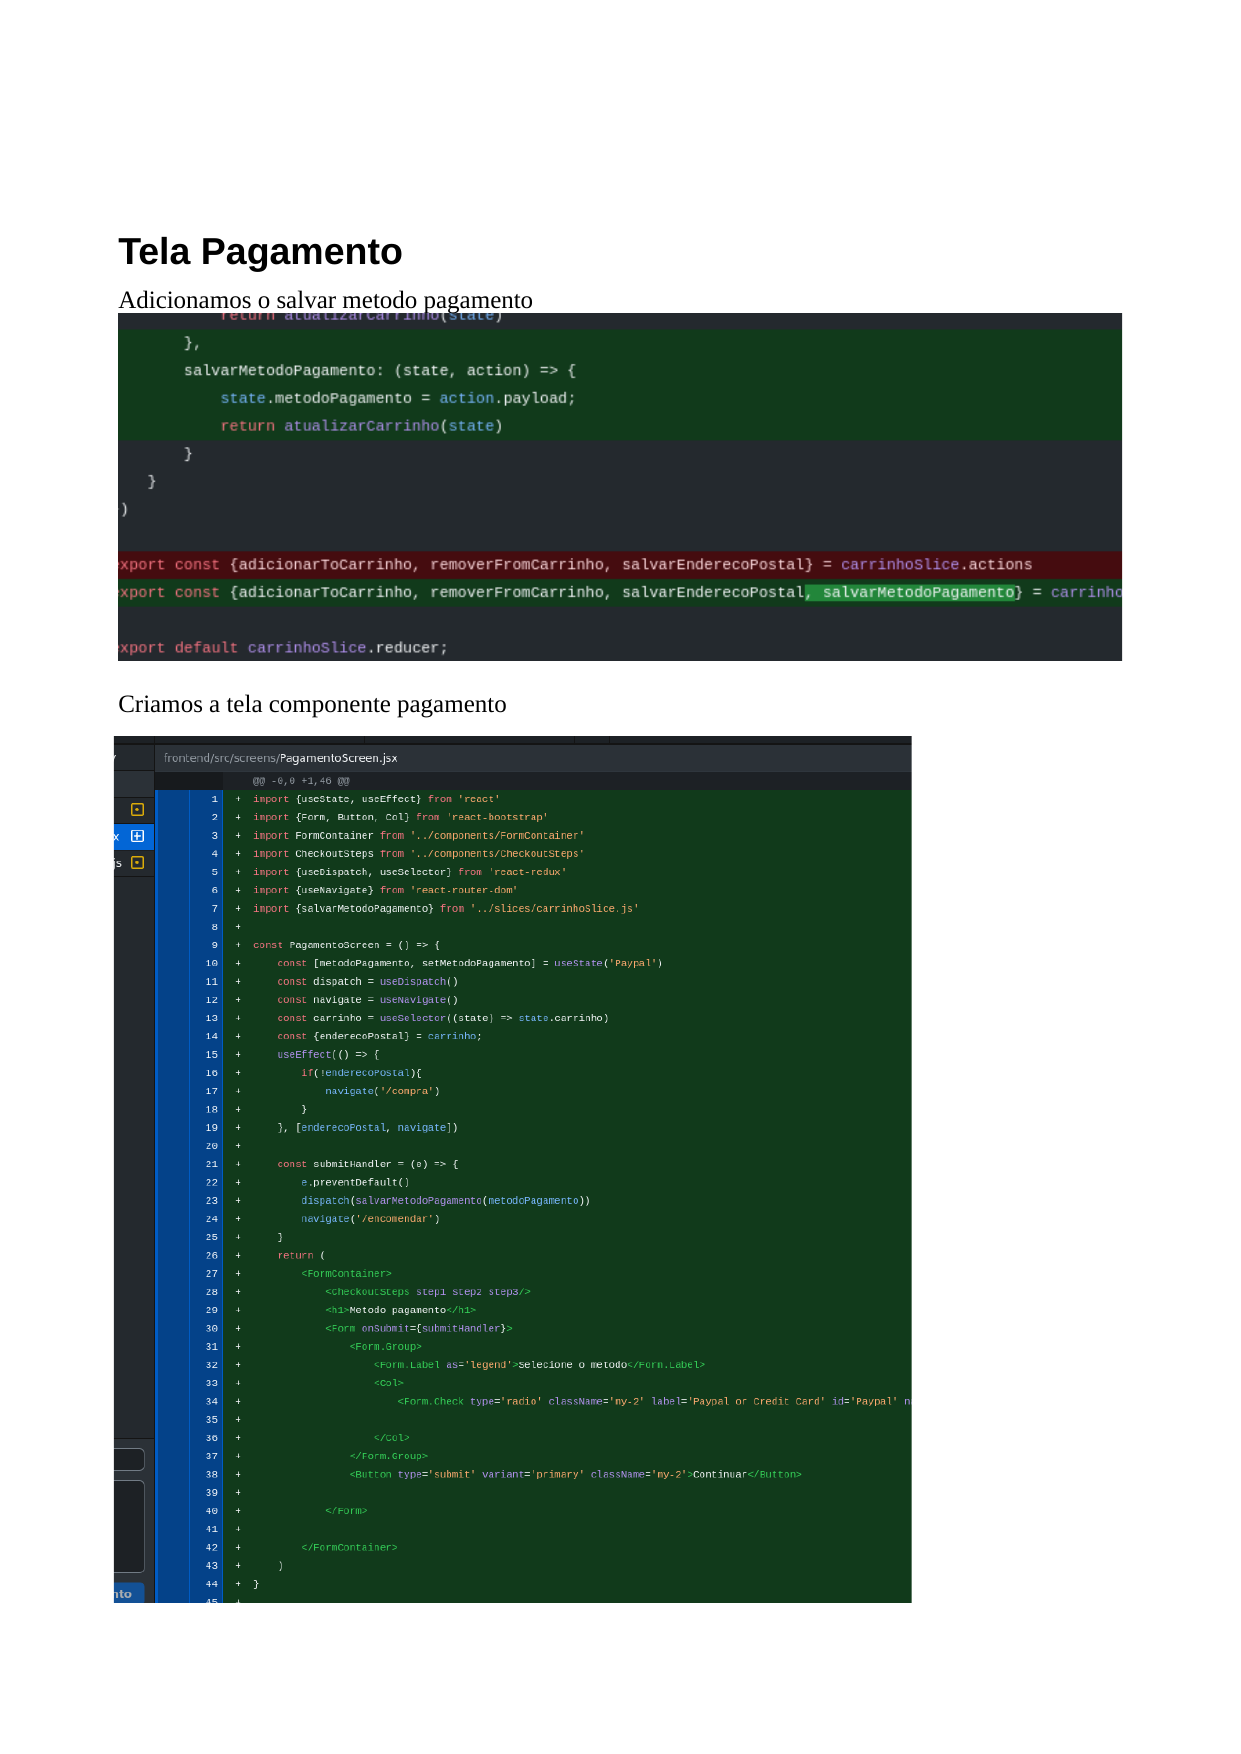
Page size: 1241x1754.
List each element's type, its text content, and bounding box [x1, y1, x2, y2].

picture [118, 313, 1123, 661]
subtitle Tela Pagamento [118, 229, 1122, 272]
picture [113, 736, 912, 1603]
text Criamos a tela componente pagamento [118, 689, 1122, 718]
text Adicionamos o salvar metodo pagamento [118, 285, 1122, 313]
